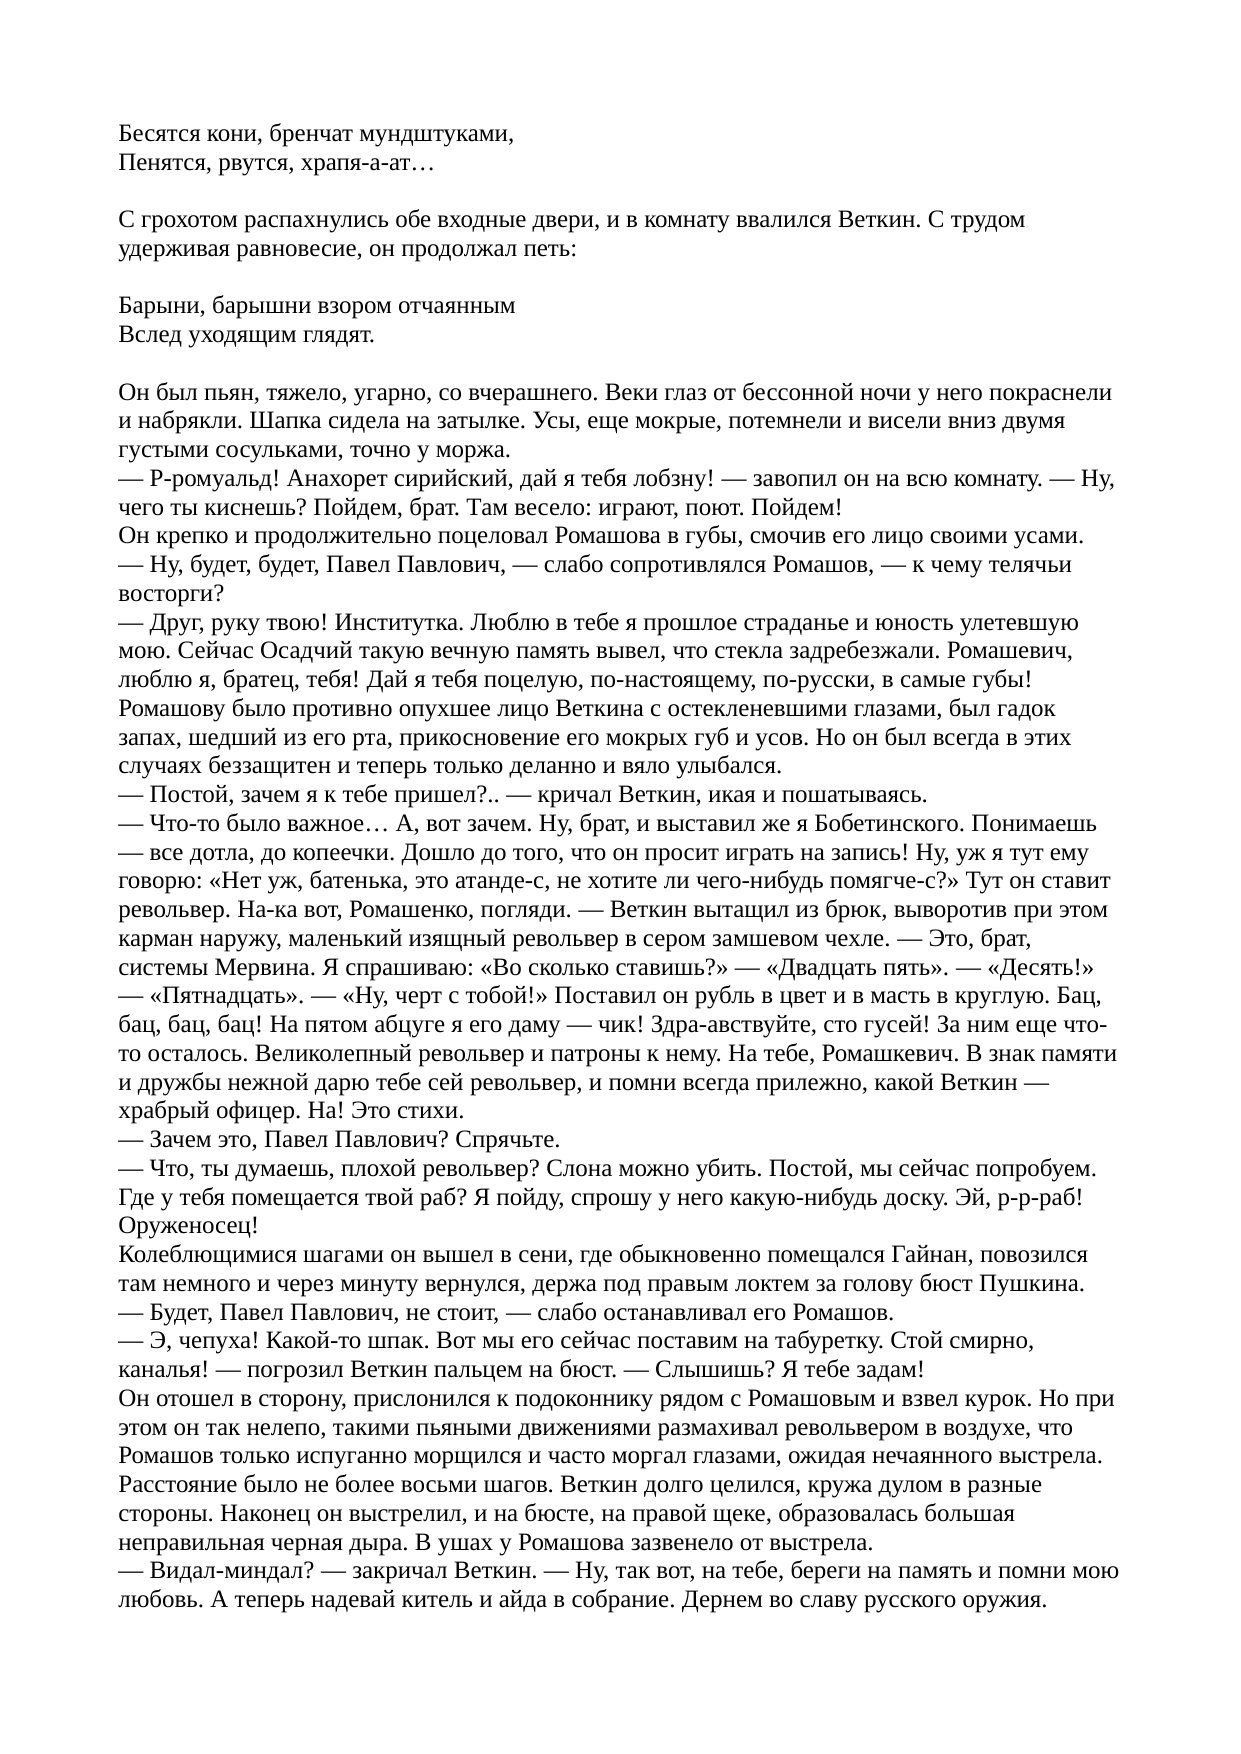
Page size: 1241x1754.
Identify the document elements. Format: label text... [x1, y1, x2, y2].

text — Что, ты думаешь, плохой револьвер? Слона можно убить. Постой, мы сейчас попробуем. Где у тебя помещается твой раб? Я пойду, спрошу у него какую-нибудь доску. Эй, р-р-раб! Оруженосец! [118, 1153, 1122, 1239]
text Он был пьян, тяжело, угарно, со вчерашнего. Веки глаз от бессонной ночи у него покраснели и набрякли. Шапка сидела на затылке. Усы, еще мокрые, потемнели и висели вниз двумя густыми сосульками, точно у моржа. [118, 377, 1122, 463]
text Барыни, барышни взором отчаянным [118, 291, 1122, 319]
text Он отошел в сторону, прислонился к подоконнику рядом с Ромашовым и взвел курок. Но при этом он так нелепо, такими пьяными движениями размахивал револьвером в воздухе, что Ромашов только испуганно морщился и часто моргал глазами, ожидая нечаянного выстрела. [118, 1383, 1122, 1469]
text Он крепко и продолжительно поцеловал Ромашова в губы, смочив его лицо своими усами. [118, 521, 1122, 549]
text — Постой, зачем я к тебе пришел?.. — кричал Веткин, икая и пошатываясь. [118, 779, 1122, 808]
text Вслед уходящим глядят. [118, 319, 1122, 348]
text — Видал-миндал? — закричал Веткин. — Ну, так вот, на тебе, береги на память и помни мою любовь. А теперь надевай китель и айда в собрание. Дернем во славу русского оружия. [118, 1556, 1122, 1613]
text Пенятся, рвутся, храпя-а-ат… [118, 147, 1122, 176]
text — Э, чепуха! Какой-то шпак. Вот мы его сейчас поставим на табуретку. Стой смирно, каналья! — погрозил Веткин пальцем на бюст. — Слышишь? Я тебе задам! [118, 1326, 1122, 1383]
text Ромашову было противно опухшее лицо Веткина с остекленевшими глазами, был гадок запах, шедший из его рта, прикосновение его мокрых губ и усов. Но он был всегда в этих случаях беззащитен и теперь только деланно и вяло улыбался. [118, 693, 1122, 779]
text — Р-ромуальд! Анахорет сирийский, дай я тебя лобзну! — завопил он на всю комнату. — Ну, чего ты киснешь? Пойдем, брат. Там весело: играют, поют. Пойдем! [118, 463, 1122, 521]
text — Что-то было важное… А, вот зачем. Ну, брат, и выставил же я Бобетинского. Понимаешь — все дотла, до копеечки. Дошло до того, что он просит играть на запись! Ну, уж я тут ему говорю: «Нет уж, батенька, это атанде-с, не хотите ли чего-нибудь помягче-с?» Тут он ставит револьвер. На-ка вот, Ромашенко, погляди. — Веткин вытащил из брюк, выворотив при этом карман наружу, маленький изящный револьвер в сером замшевом чехле. — Это, брат, системы Мервина. Я спрашиваю: «Во сколько ставишь?» — «Двадцать пять». — «Десять!» — «Пятнадцать». — «Ну, черт с тобой!» Поставил он рубль в цвет и в масть в круглую. Бац, бац, бац, бац! На пятом абцуге я его даму — чик! Здра-авствуйте, сто гусей! За ним еще что-то осталось. Великолепный револьвер и патроны к нему. На тебе, Ромашкевич. В знак памяти и дружбы нежной дарю тебе сей револьвер, и помни всегда прилежно, какой Веткин — храбрый офицер. На! Это стихи. [118, 808, 1122, 1124]
text — Ну, будет, будет, Павел Павлович, — слабо сопротивлялся Ромашов, — к чему телячьи восторги? [118, 549, 1122, 607]
text С грохотом распахнулись обе входные двери, и в комнату ввалился Веткин. С трудом удерживая равновесие, он продолжал петь: [118, 204, 1122, 262]
text — Зачем это, Павел Павлович? Спрячьте. [118, 1124, 1122, 1153]
text Расстояние было не более восьми шагов. Веткин долго целился, кружа дулом в разные стороны. Наконец он выстрелил, и на бюсте, на правой щеке, образовалась большая неправильная черная дыра. В ушах у Ромашова зазвенело от выстрела. [118, 1469, 1122, 1556]
text Колеблющимися шагами он вышел в сени, где обыкновенно помещался Гайнан, повозился там немного и через минуту вернулся, держа под правым локтем за голову бюст Пушкина. [118, 1239, 1122, 1297]
text — Друг, руку твою! Институтка. Люблю в тебе я прошлое страданье и юность улетевшую мою. Сейчас Осадчий такую вечную память вывел, что стекла задребезжали. Ромашевич, люблю я, братец, тебя! Дай я тебя поцелую, по-настоящему, по-русски, в самые губы! [118, 607, 1122, 693]
text — Будет, Павел Павлович, не стоит, — слабо останавливал его Ромашов. [118, 1297, 1122, 1326]
text Бесятся кони, бренчат мундштуками, [118, 118, 1122, 147]
